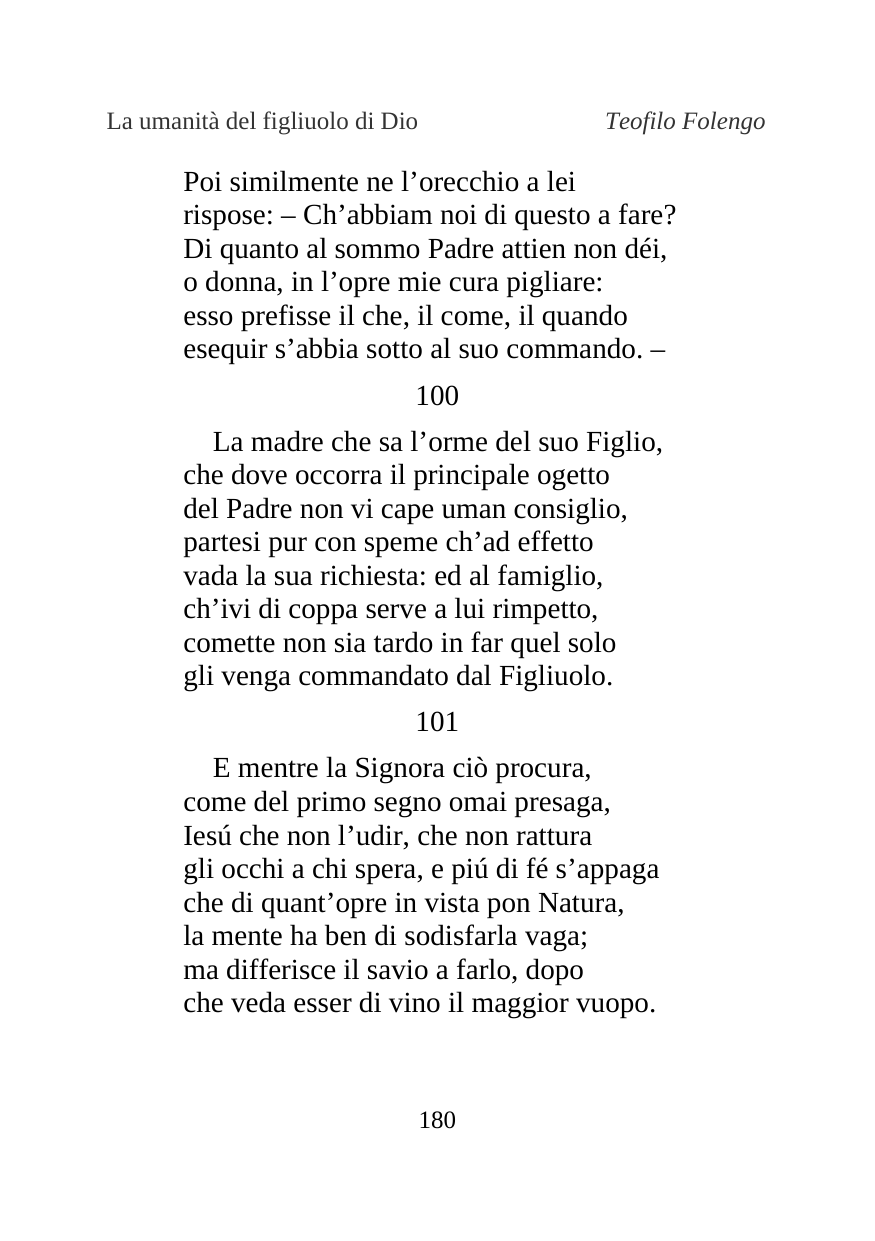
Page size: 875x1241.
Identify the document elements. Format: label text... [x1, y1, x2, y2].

text Poi similmente ne l’orecchio a lei rispose: – Ch’abbiam noi di questo a fare? Di quanto al sommo Padre attien non déi, o donna, in l’opre mie cura pigliare: esso prefisse il che, il come, il quando esequir s’abbia sotto al suo commando. – [183, 164, 768, 365]
text E mentre la Signora ciò procura, come del primo segno omai presaga, Iesú che non l’udir, che non rattura gli occhi a chi spera, e piú di fé s’appaga che di quant’opre in vista pon Natura, la mente ha ben di sodisfarla vaga; ma differisce il savio a farlo, dopo che veda esser di vino il maggior vuopo. [183, 751, 768, 1019]
text 100 [106, 378, 768, 411]
text La madre che sa l’orme del suo Figlio, che dove occorra il principale ogetto del Padre non vi cape uman consiglio, partesi pur con speme ch’ad effetto vada la sua richiesta: ed al famiglio, ch’ivi di coppa serve a lui rimpetto, comette non sia tardo in far quel solo gli venga commandato dal Figliuolo. [183, 424, 768, 692]
text 101 [106, 704, 768, 738]
